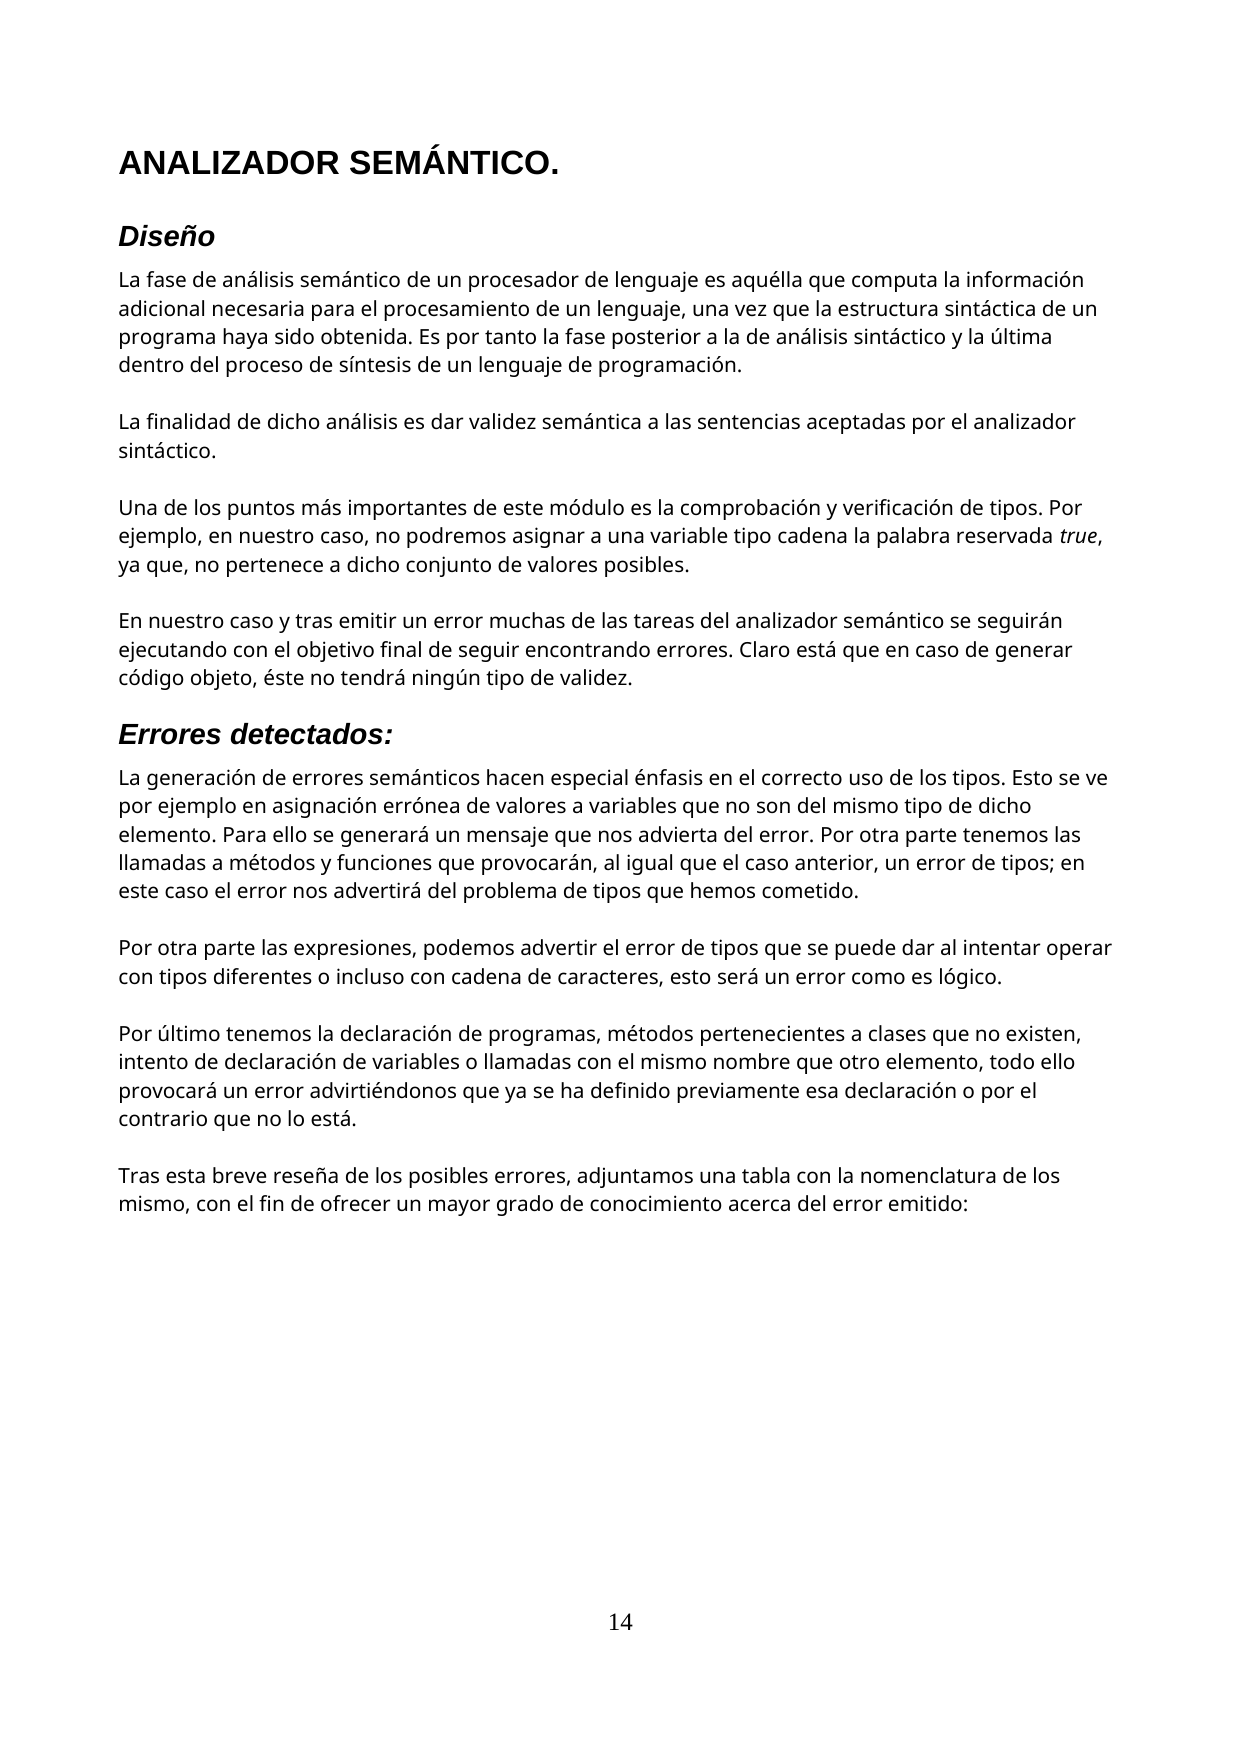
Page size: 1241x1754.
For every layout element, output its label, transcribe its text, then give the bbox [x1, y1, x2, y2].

text Tras esta breve reseña de los posibles errores, adjuntamos una tabla con la nomenclatura de los mismo, con el fin de ofrecer un mayor grado de conocimiento acerca del error emitido: [118, 1161, 1122, 1218]
text La fase de análisis semántico de un procesador de lenguaje es aquélla que computa la información adicional necesaria para el procesamiento de un lenguaje, una vez que la estructura sintáctica de un programa haya sido obtenida. Es por tanto la fase posterior a la de análisis sintáctico y la última dentro del proceso de síntesis de un lenguaje de programación. [118, 265, 1122, 379]
text La generación de errores semánticos hacen especial énfasis en el correcto uso de los tipos. Esto se ve por ejemplo en asignación errónea de valores a variables que no son del mismo tipo de dicho elemento. Para ello se generará un mensaje que nos advierta del error. Por otra parte tenemos las llamadas a métodos y funciones que provocarán, al igual que el caso anterior, un error de tipos; en este caso el error nos advertirá del problema de tipos que hemos cometido. [118, 763, 1122, 905]
subtitle ANALIZADOR SEMÁNTICO. [118, 143, 1122, 182]
subtitle Diseño [118, 219, 1122, 253]
text Por último tenemos la declaración de programas, métodos pertenecientes a clases que no existen, intento de declaración de variables o llamadas con el mismo nombre que otro elemento, todo ello provocará un error advirtiéndonos que ya se ha definido previamente esa declaración o por el contrario que no lo está. [118, 1019, 1122, 1133]
text La finalidad de dicho análisis es dar validez semántica a las sentencias aceptadas por el analizador sintáctico. [118, 407, 1122, 464]
text En nuestro caso y tras emitir un error muchas de las tareas del analizador semántico se seguirán ejecutando con el objetivo final de seguir encontrando errores. Claro está que en caso de generar código objeto, éste no tendrá ningún tipo de validez. [118, 607, 1122, 692]
text Una de los puntos más importantes de este módulo es la comprobación y verificación de tipos. Por ejemplo, en nuestro caso, no podremos asignar a una variable tipo cadena la palabra reservada true, ya que, no pertenece a dicho conjunto de valores posibles. [118, 493, 1122, 578]
subtitle Errores detectados: [118, 717, 1122, 750]
text Por otra parte las expresiones, podemos advertir el error de tipos que se puede dar al intentar operar con tipos diferentes o incluso con cadena de caracteres, esto será un error como es lógico. [118, 933, 1122, 990]
